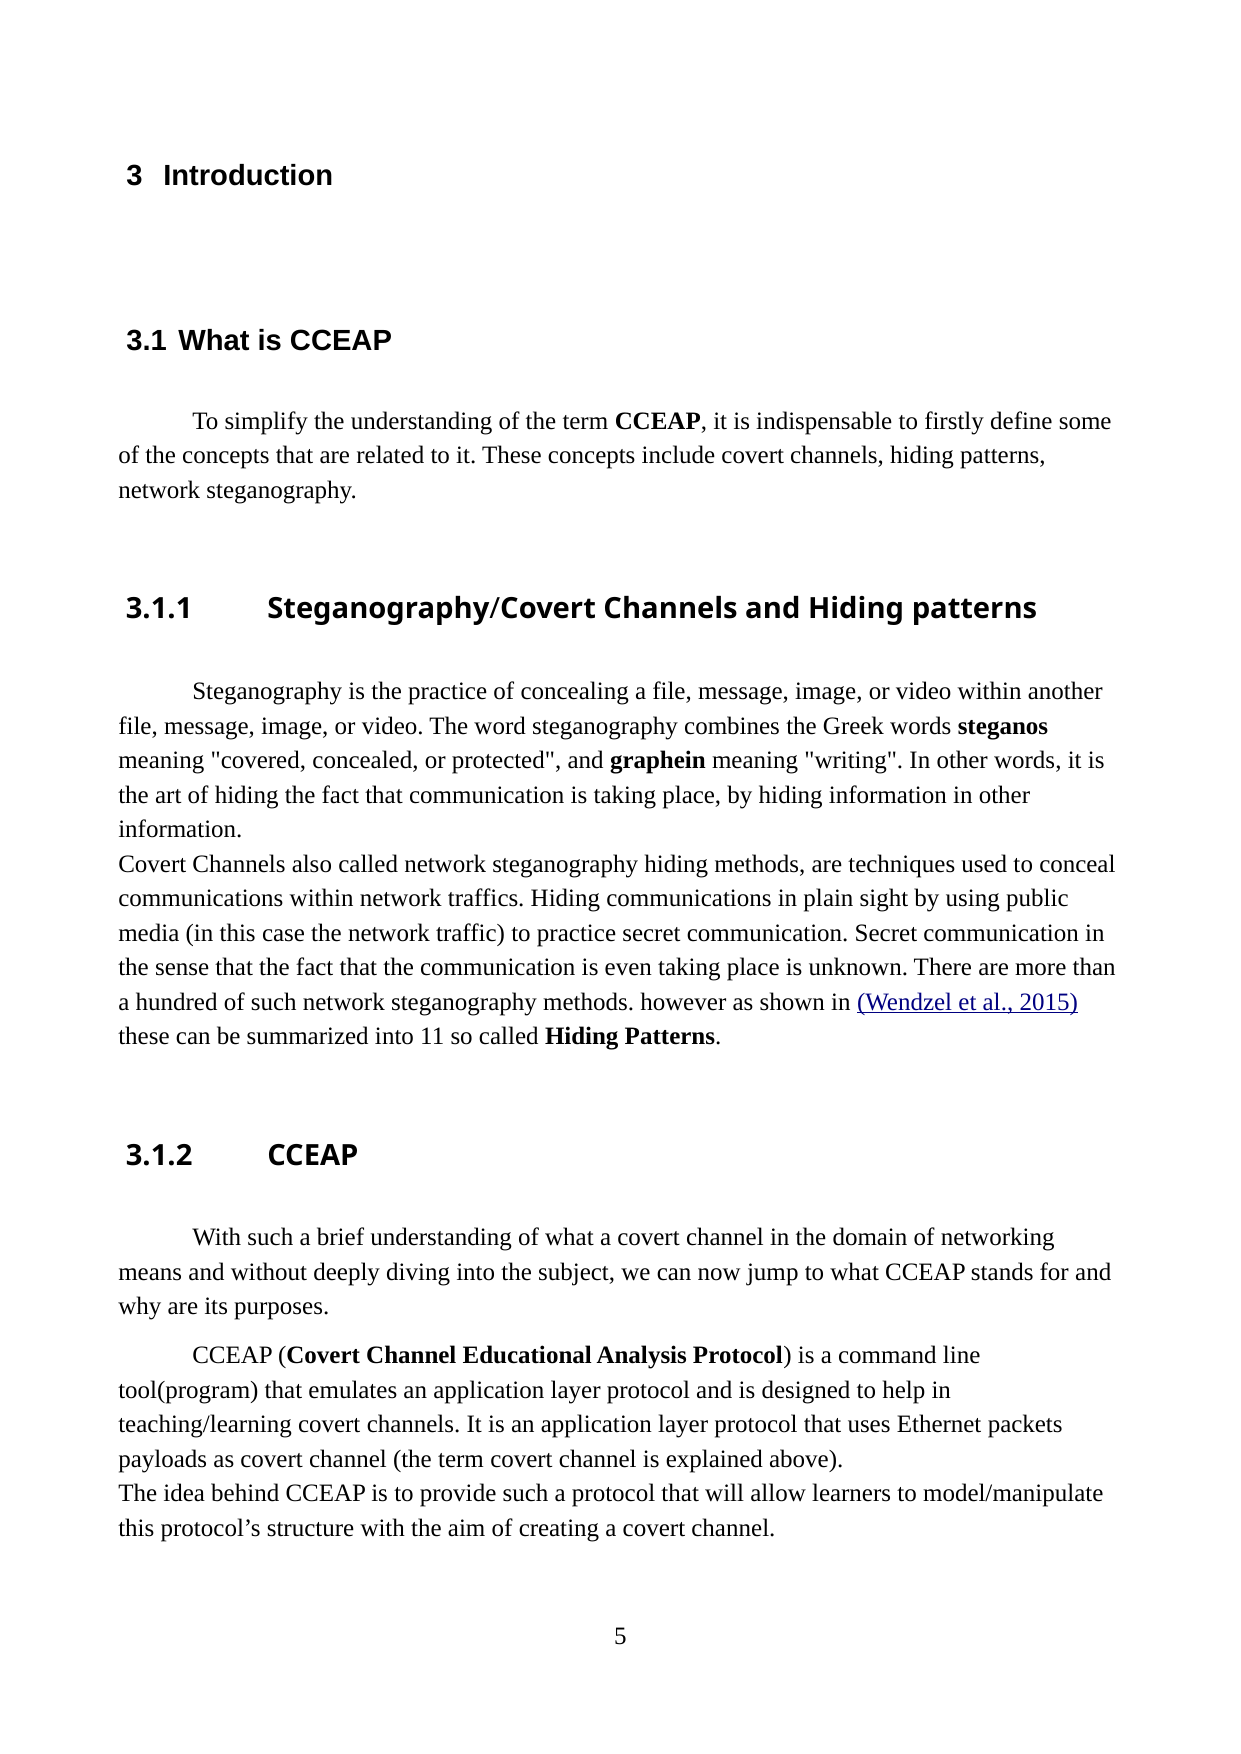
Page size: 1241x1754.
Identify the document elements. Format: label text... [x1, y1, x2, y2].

text With such a brief understanding of what a covert channel in the domain of networking means and without deeply diving into the subject, we can now jump to what CCEAP stands for and why are its purposes. [118, 1222, 1122, 1320]
text Steganography is the practice of concealing a file, message, image, or video within another file, message, image, or video. The word steganography combines the Greek words steganos meaning "covered, concealed, or protected", and graphein meaning "writing". In other words, it is the art of hiding the fact that communication is taking place, by hiding information in other information. Covert Channels also called network steganography hiding methods, are techniques used to conceal communications within network traffics. Hiding communications in plain sight by using public media (in this case the network traffic) to practice secret communication. Secret communication in the sense that the fact that the communication is even taking place is unknown. There are more than a hundred of such network steganography methods. however as shown in (Wendzel et al., 2015) these can be summarized into 11 so called Hiding Patterns. [118, 676, 1122, 1050]
text CCEAP (Covert Channel Educational Analysis Protocol) is a command line tool(program) that emulates an application layer protocol and is designed to help in teaching/learning covert channels. It is an application layer protocol that uses Ethernet packets payloads as covert channel (the term covert channel is explained above). The idea behind CCEAP is to provide such a protocol that will allow learners to model/manipulate this protocol’s structure with the aim of creating a covert channel. [118, 1341, 1122, 1542]
text To simplify the understanding of the term CCEAP, it is indispensable to firstly define some of the concepts that are related to it. These concepts include covert channels, hiding patterns, network steganography. [118, 406, 1122, 503]
subtitle Introduction [118, 158, 1122, 192]
subtitle What is CCEAP [118, 323, 1122, 357]
subtitle CCEAP [118, 1134, 1122, 1173]
subtitle Steganography/Covert Channels and Hiding patterns [118, 587, 1122, 627]
